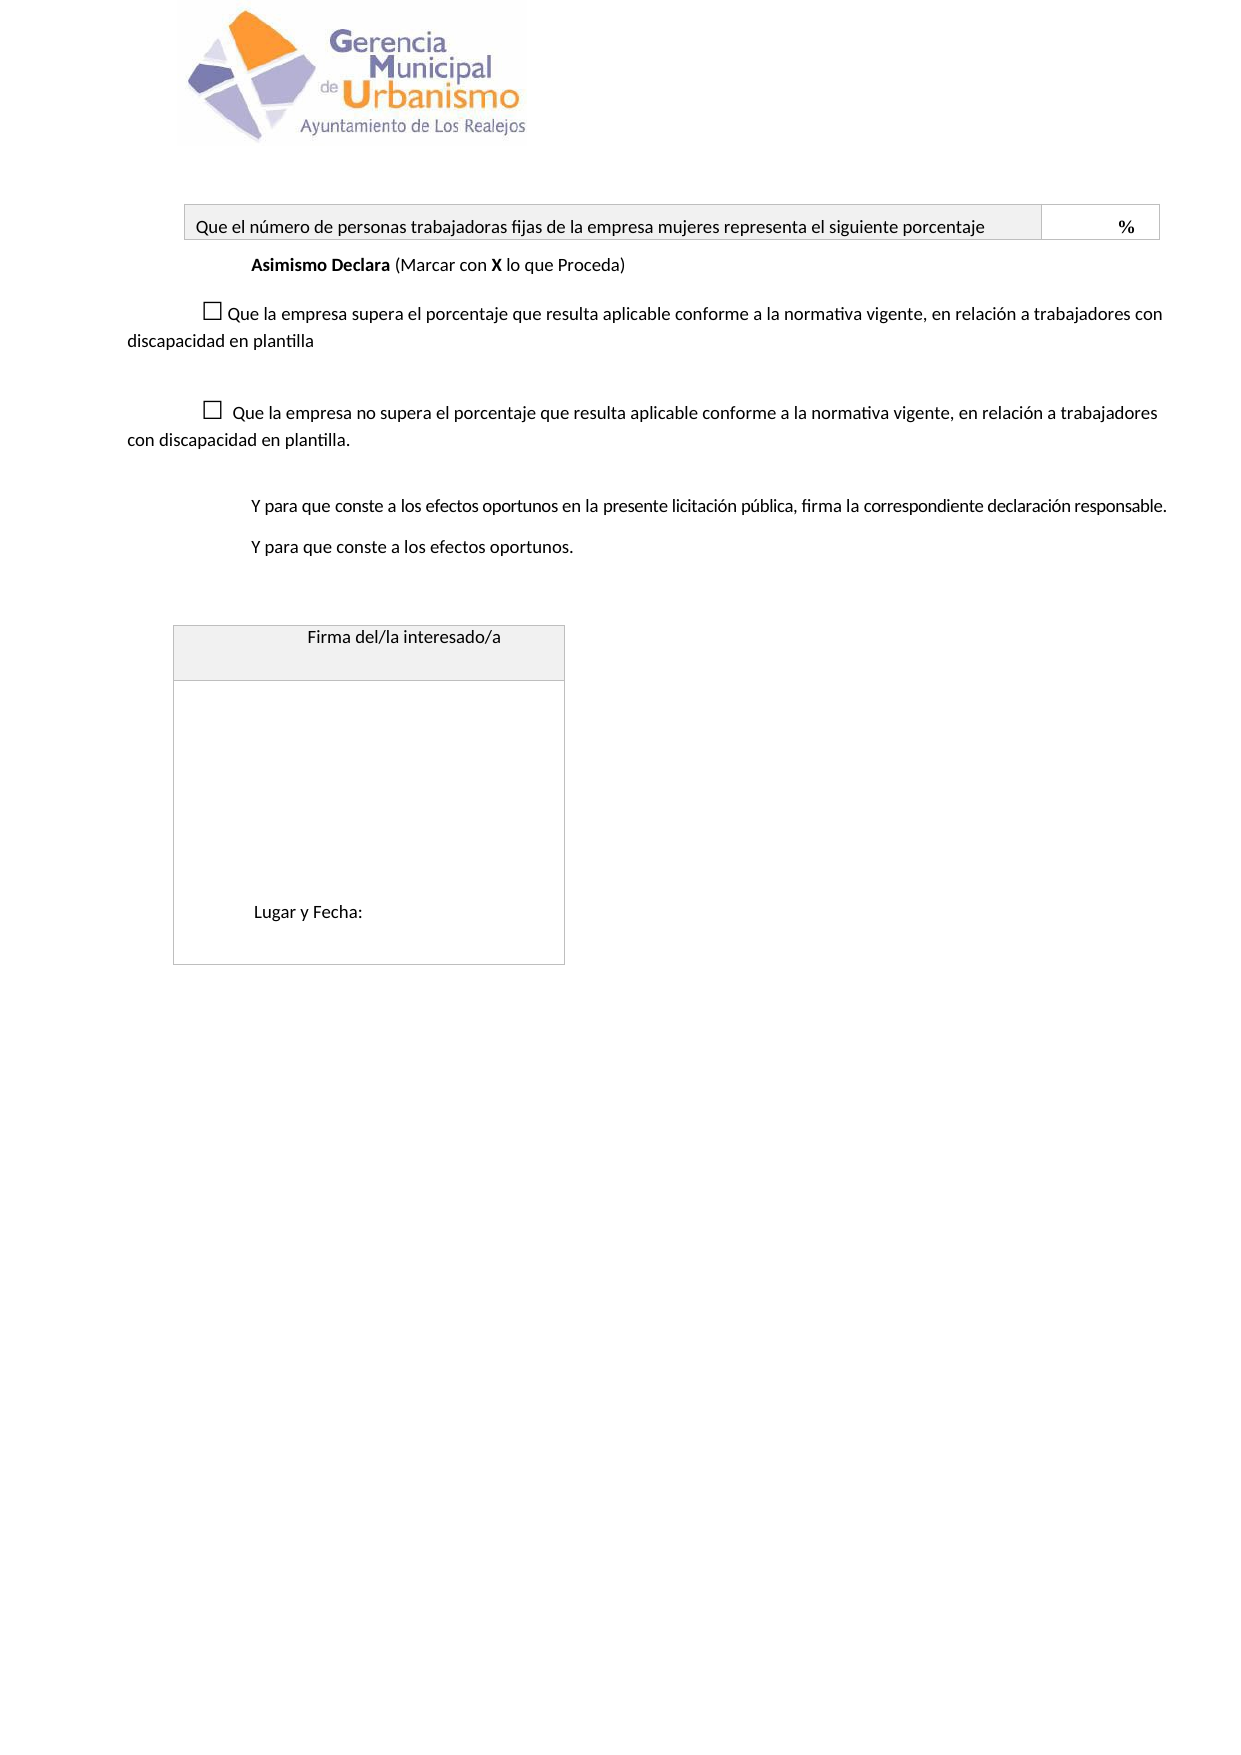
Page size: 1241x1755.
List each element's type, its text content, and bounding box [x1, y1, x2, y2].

table_header % [1042, 205, 1159, 239]
list Que la empresa no supera el porcentaje que resulta aplicable conforme a la normativa vigente, en relación a trabajadores con discapacidad en plantilla. [127, 392, 1166, 451]
list Que la empresa supera el porcentaje que resulta aplicable conforme a la normativa vigente, en relación a trabajadores con discapacidad en plantilla [127, 294, 1166, 352]
table_header Que el número de personas trabajadoras fijas de la empresa mujeres representa el siguiente porcentaje [185, 205, 1041, 239]
text Y para que conste a los efectos oportunos en la presente licitación pública, firma la correspondiente declaración responsable. Y para que conste a los efectos oportunos. [251, 494, 1168, 558]
text Asimismo Declara (Marcar con X lo que Proceda) [251, 253, 1207, 276]
